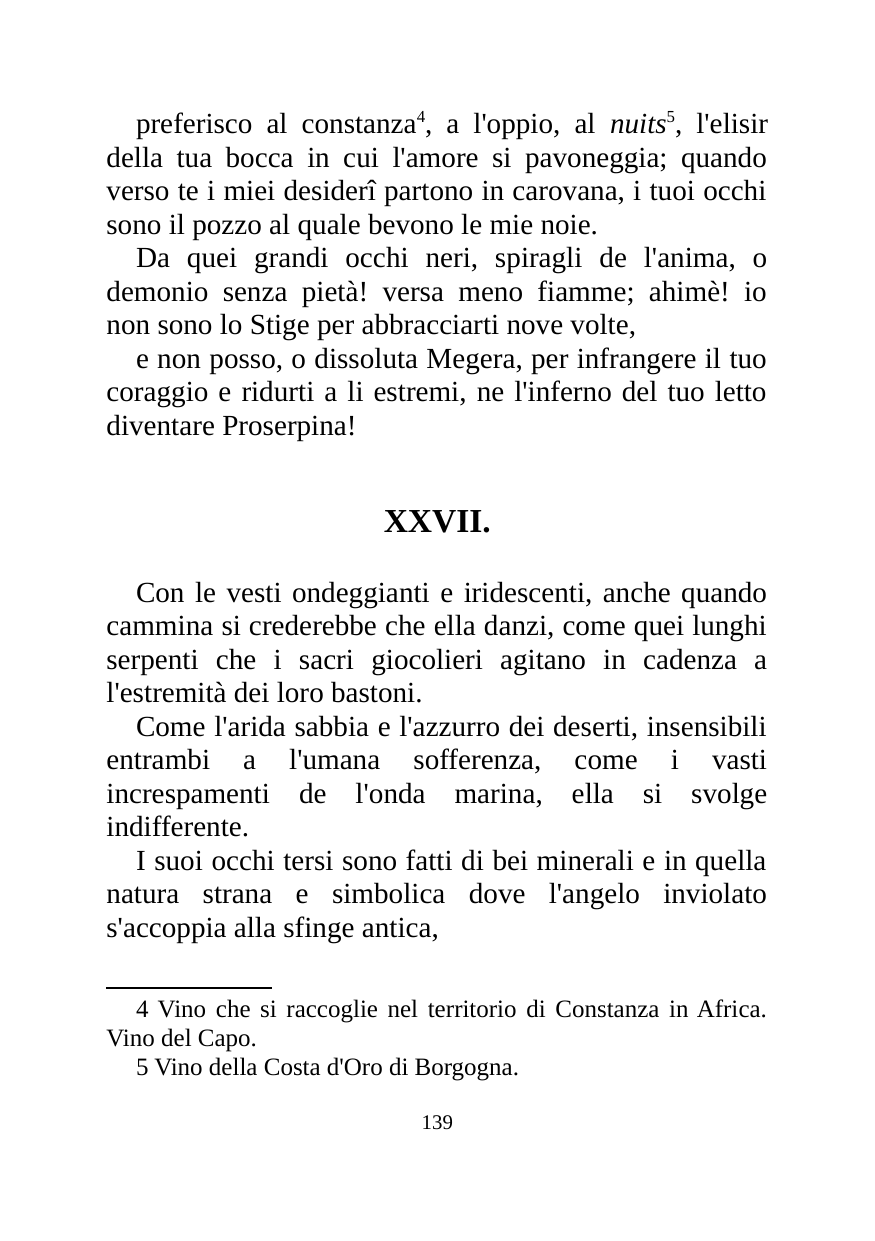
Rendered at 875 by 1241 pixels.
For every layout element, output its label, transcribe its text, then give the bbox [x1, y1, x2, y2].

text Vino della Costa d'Oro di Borgogna. [106, 1052, 768, 1080]
text e non posso, o dissoluta Megera, per infrangere il tuo coraggio e ridurti a li estremi, ne l'inferno del tuo letto diventare Proserpina! [106, 341, 768, 442]
text Come l'arida sabbia e l'azzurro dei deserti, insensibili entrambi a l'umana sofferenza, come i vasti increspamenti de l'onda marina, ella si svolge indifferente. [106, 709, 768, 843]
text Da quei grandi occhi neri, spiragli de l'anima, o demonio senza pietà! versa meno fiamme; ahimè! io non sono lo Stige per abbracciarti nove volte, [106, 240, 768, 341]
text I suoi occhi tersi sono fatti di bei minerali e in quella natura strana e simbolica dove l'angelo inviolato s'accoppia alla sfinge antica, [106, 843, 768, 944]
subtitle XXVII. [106, 501, 768, 539]
text Con le vesti ondeggianti e iridescenti, anche quando cammina si crederebbe che ella danzi, come quei lunghi serpenti che i sacri giocolieri agitano in cadenza a l'estremità dei loro bastoni. [106, 575, 768, 709]
text preferisco al constanza, a l'oppio, al nuits, l'elisir della tua bocca in cui l'amore si pavoneggia; quando verso te i miei desiderî partono in carovana, i tuoi occhi sono il pozzo al quale bevono le mie noie. [106, 106, 768, 240]
text Vino che si raccoglie nel territorio di Constanza in Africa. Vino del Capo. [106, 994, 768, 1052]
